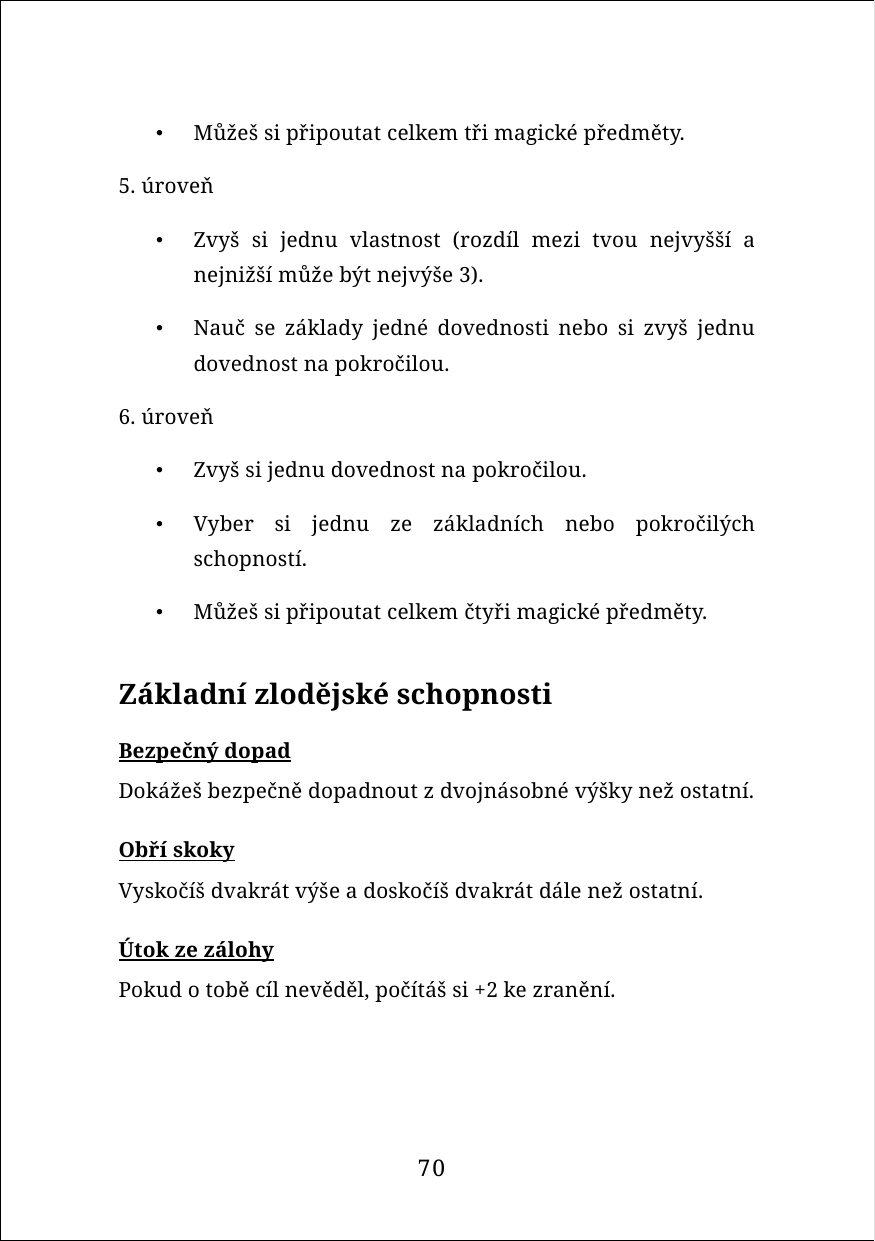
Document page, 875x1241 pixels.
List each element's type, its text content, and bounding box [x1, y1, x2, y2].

subtitle Obří skoky [118, 836, 756, 864]
text 6. úroveň [118, 402, 756, 431]
list Vyber si jednu ze základních nebo pokročilých schopností. [156, 509, 756, 573]
list Můžeš si připoutat celkem čtyři magické předměty. [156, 597, 756, 626]
text 5. úroveň [118, 171, 756, 200]
subtitle Útok ze zálohy [118, 935, 756, 963]
text Pokud o tobě cíl nevěděl, počítáš si +2 ke zranění. [118, 975, 756, 1004]
list Zvyš si jednu dovednost na pokročilou. [156, 455, 756, 484]
subtitle Bezpečný dopad [118, 736, 756, 765]
text Dokážeš bezpečně dopadnout z dvojnásobné výšky než ostatní. [118, 776, 756, 805]
list Můžeš si připoutat celkem tři magické předměty. [156, 118, 756, 147]
list Nauč se základy jedné dovednosti nebo si zvyš jednu dovednost na pokročilou. [156, 313, 756, 377]
subtitle Základní zlodějské schopnosti [118, 674, 756, 713]
list Zvyš si jednu vlastnost (rozdíl mezi tvou nejvyšší a nejnižší může být nejvýše 3). [156, 225, 756, 289]
text Vyskočíš dvakrát výše a doskočíš dvakrát dále než ostatní. [118, 876, 756, 904]
